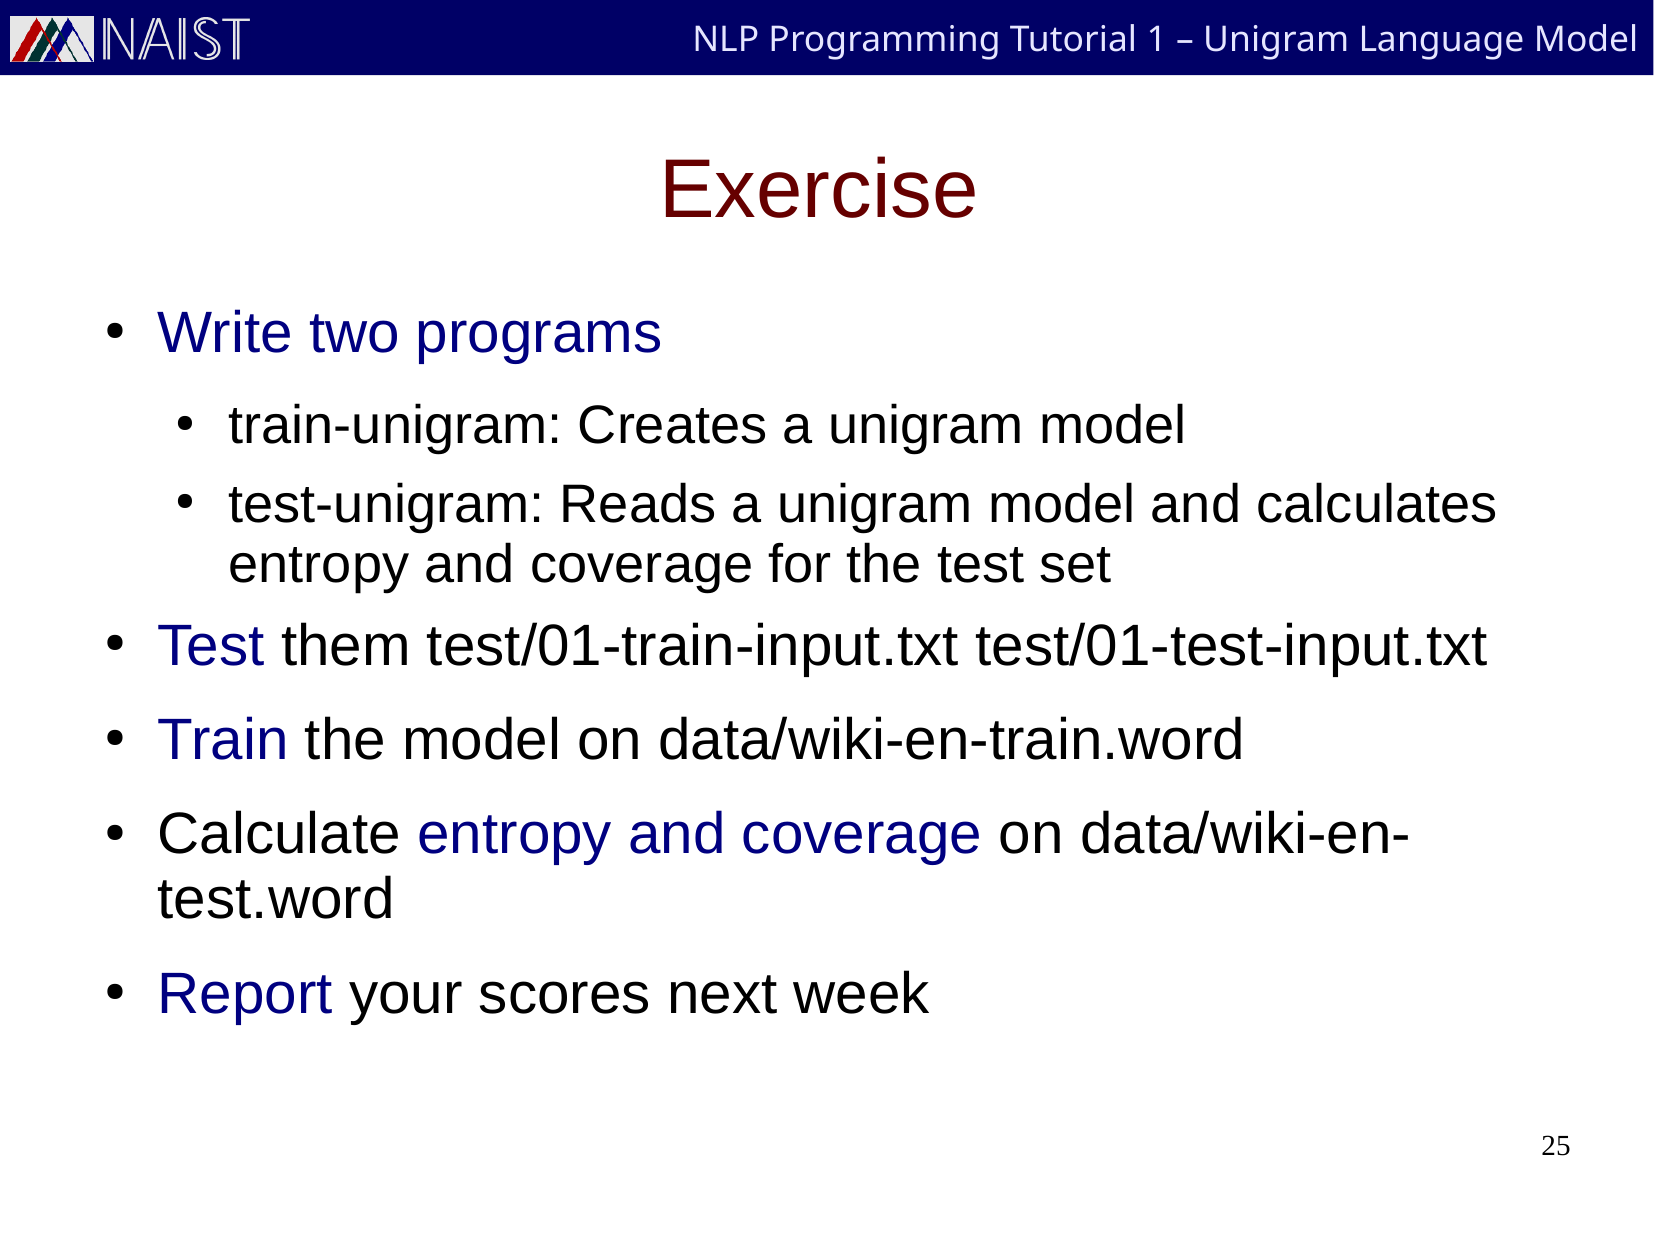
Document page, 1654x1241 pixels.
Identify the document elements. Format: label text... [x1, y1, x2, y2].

picture [10, 16, 94, 62]
title Exercise [75, 92, 1564, 285]
list Write two programs train-unigram: Creates a unigram model test-unigram: Reads a unigram model and calculates entropy and coverage for the test set Test them test/01-train-input.txt test/01-test-input.txt Train the model on data/wiki-en-train.word Calculate entropy and coverage on data/wiki-en-test.word Report your scores next week [86, 300, 1576, 1119]
picture [102, 17, 251, 60]
